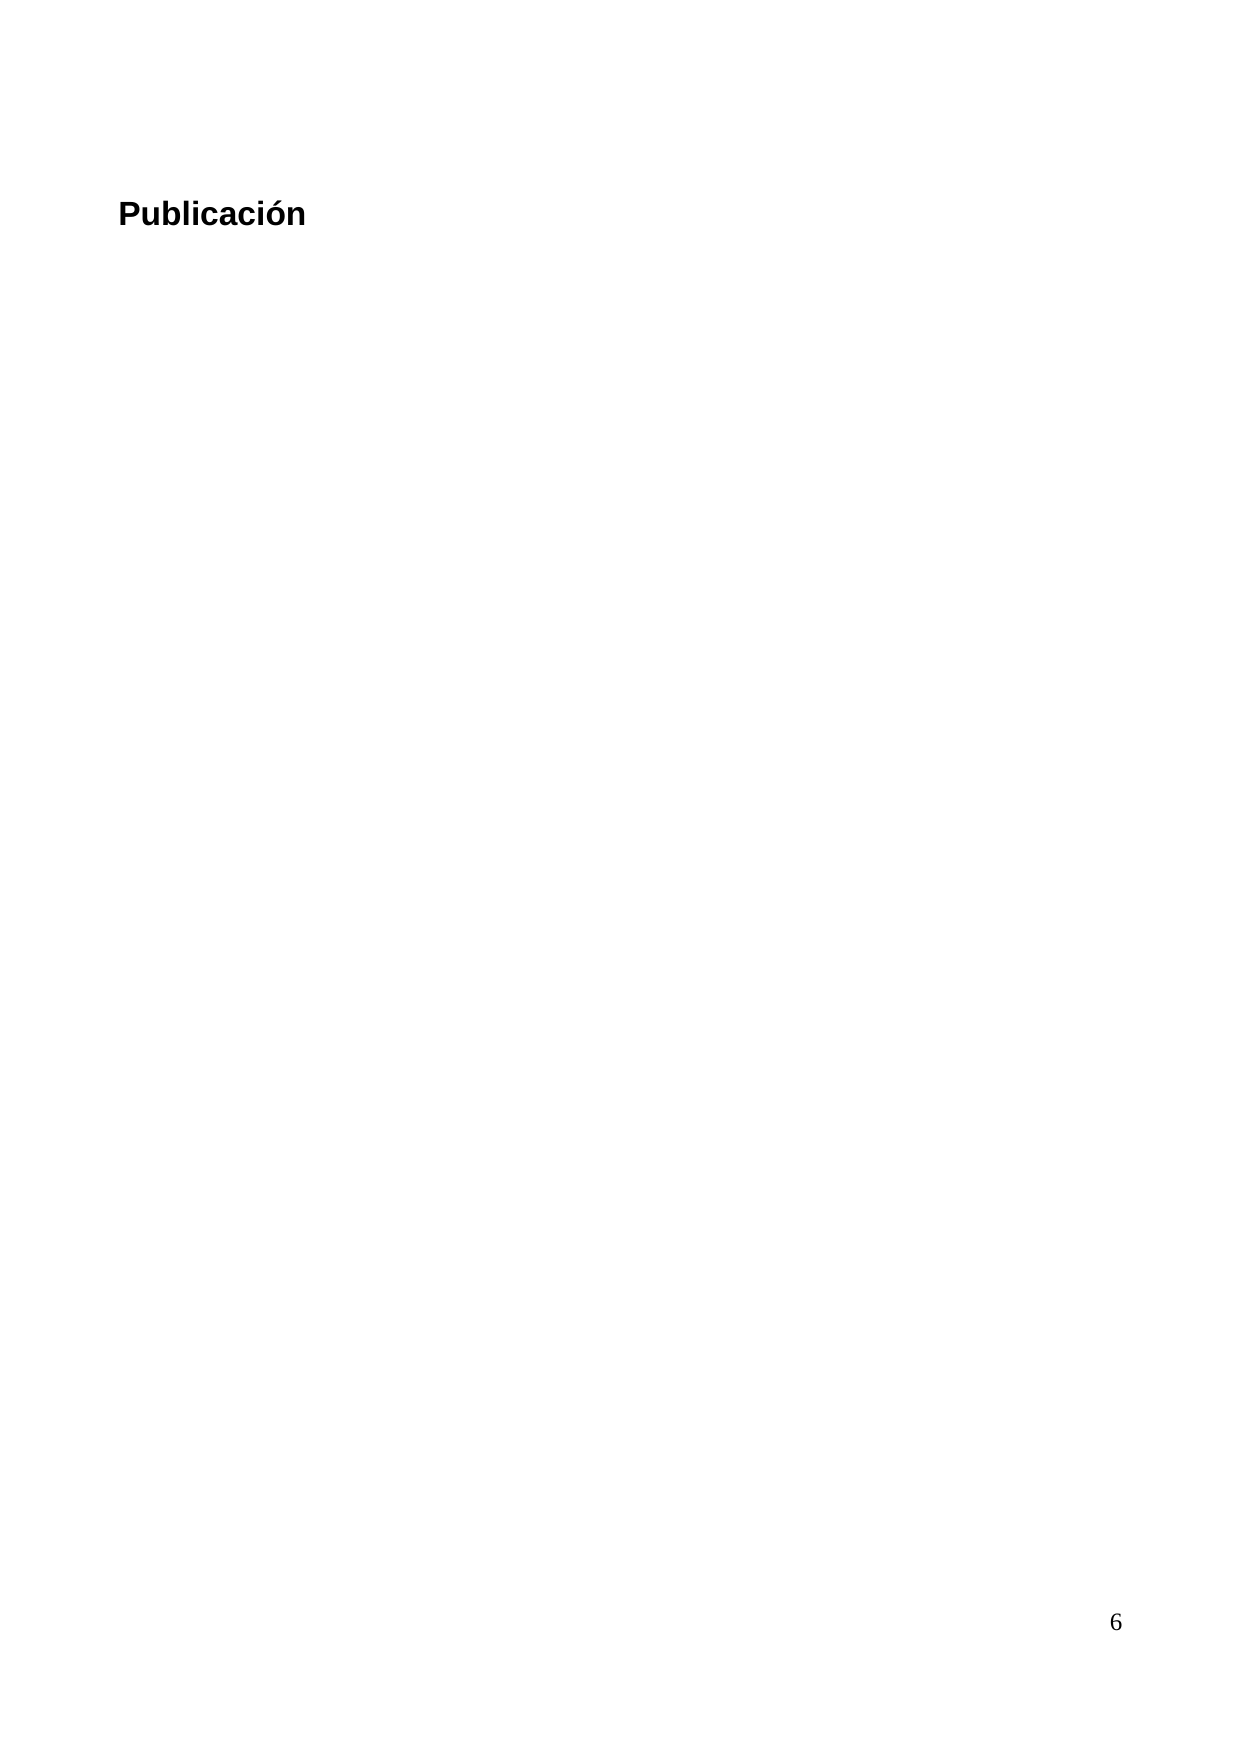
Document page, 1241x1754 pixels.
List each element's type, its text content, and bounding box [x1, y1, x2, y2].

subtitle Publicación [118, 194, 1122, 233]
